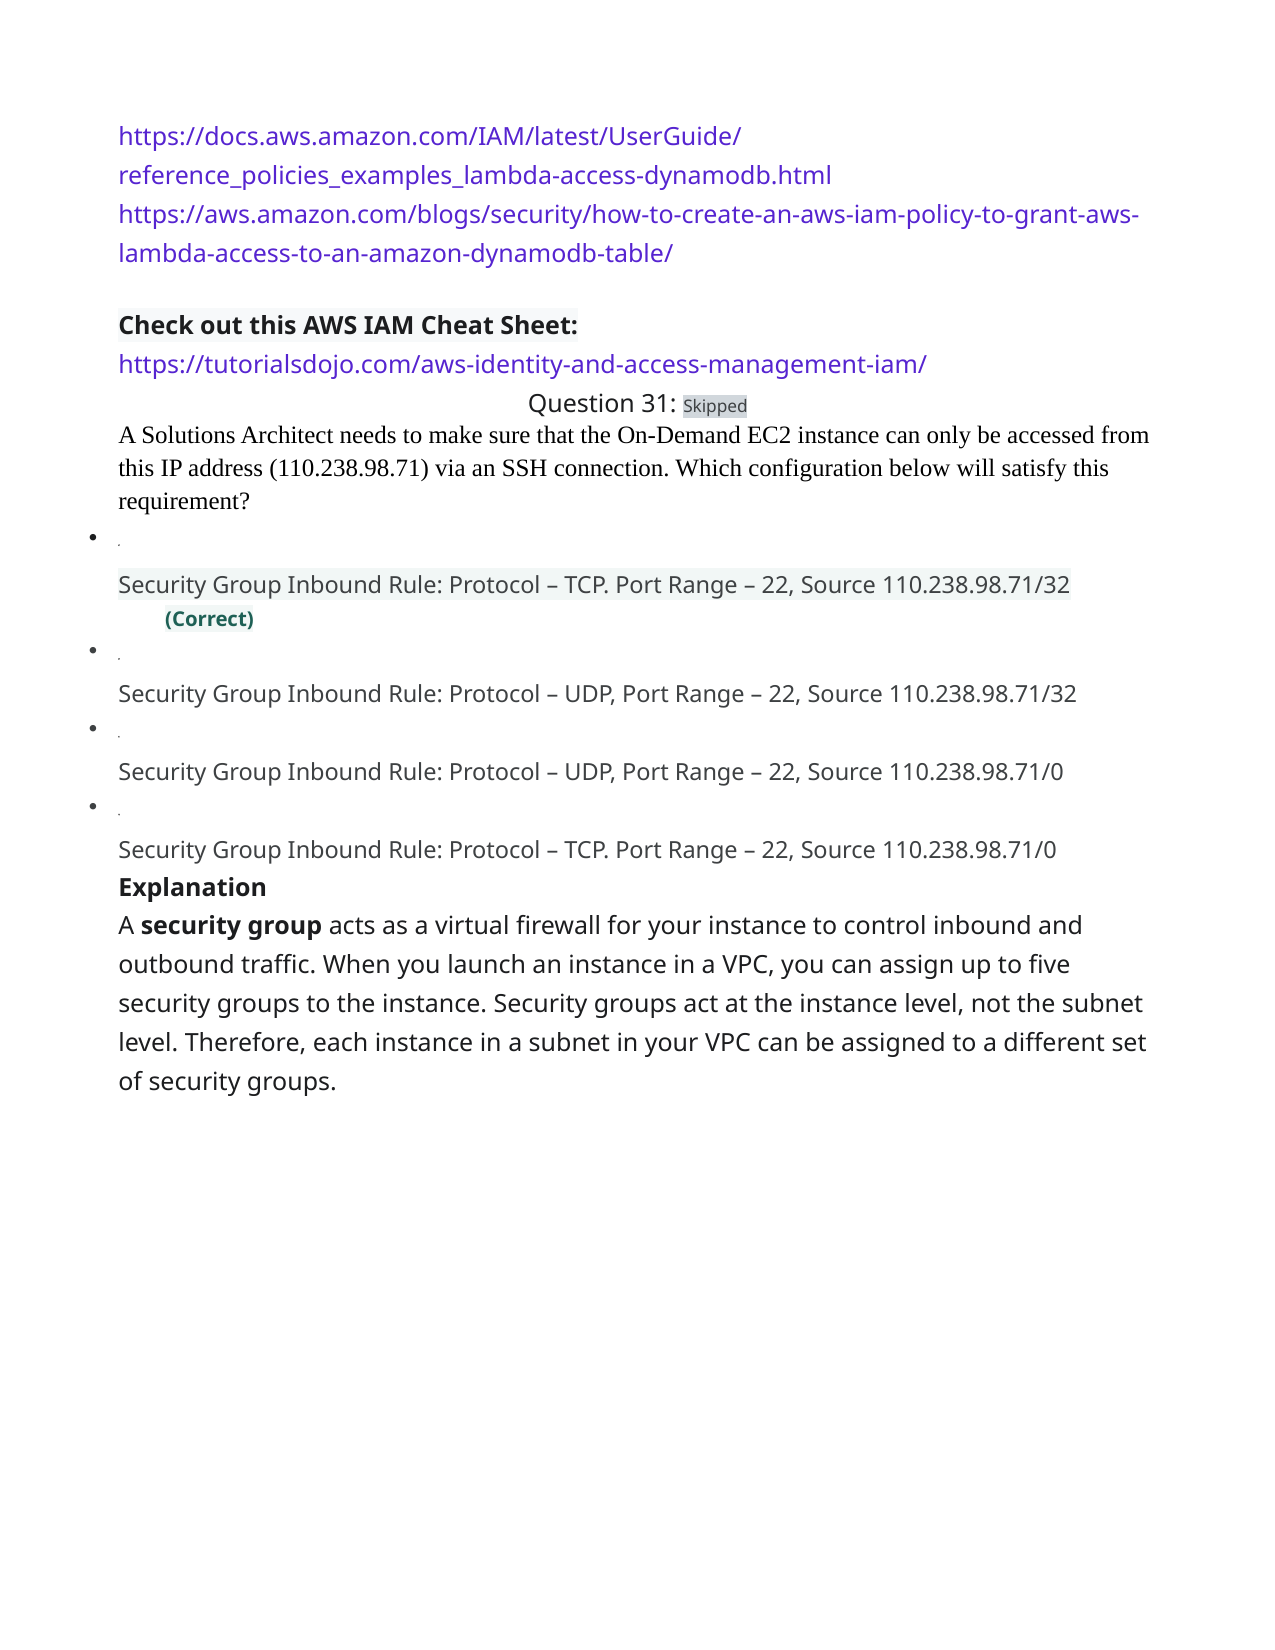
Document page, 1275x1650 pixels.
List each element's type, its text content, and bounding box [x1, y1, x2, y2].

list Security Group Inbound Rule: Protocol – UDP, Port Range – 22, Source 110.238.98.71/32 [118, 677, 1157, 709]
text Question 31: Skipped [118, 386, 1157, 420]
list Security Group Inbound Rule: Protocol – TCP. Port Range – 22, Source 110.238.98.71/0 [118, 833, 1157, 865]
subtitle Explanation [118, 870, 1157, 904]
list ​ [118, 519, 1157, 553]
list Security Group Inbound Rule: Protocol – UDP, Port Range – 22, Source 110.238.98.71/0 [118, 755, 1157, 787]
text https://docs.aws.amazon.com/IAM/latest/UserGuide/reference_policies_examples_lambda-access-dynamodb.html [118, 118, 1157, 191]
list (Correct) [165, 605, 1157, 632]
text https://aws.amazon.com/blogs/security/how-to-create-an-aws-iam-policy-to-grant-aws-lambda-access-to-an-amazon-dynamodb-table/ [118, 196, 1157, 270]
list ​ [118, 714, 1157, 743]
text Check out this AWS IAM Cheat Sheet: [118, 308, 1157, 342]
text A security group acts as a virtual firewall for your instance to control inbound and outbound traffic. When you launch an instance in a VPC, you can assign up to five security groups to the instance. Security groups act at the instance level, not the subnet level. Therefore, each instance in a subnet in your VPC can be assigned to a different set of security groups. [118, 907, 1157, 1098]
list Security Group Inbound Rule: Protocol – TCP. Port Range – 22, Source 110.238.98.71/32 [118, 568, 1157, 600]
text A Solutions Architect needs to make sure that the On-Demand EC2 instance can only be accessed from this IP address (110.238.98.71) via an SSH connection. Which configuration below will satisfy this requirement? [118, 420, 1157, 515]
list ​ [118, 792, 1157, 821]
list ​ [118, 636, 1157, 665]
text https://tutorialsdojo.com/aws-identity-and-access-management-iam/ [118, 347, 1157, 381]
